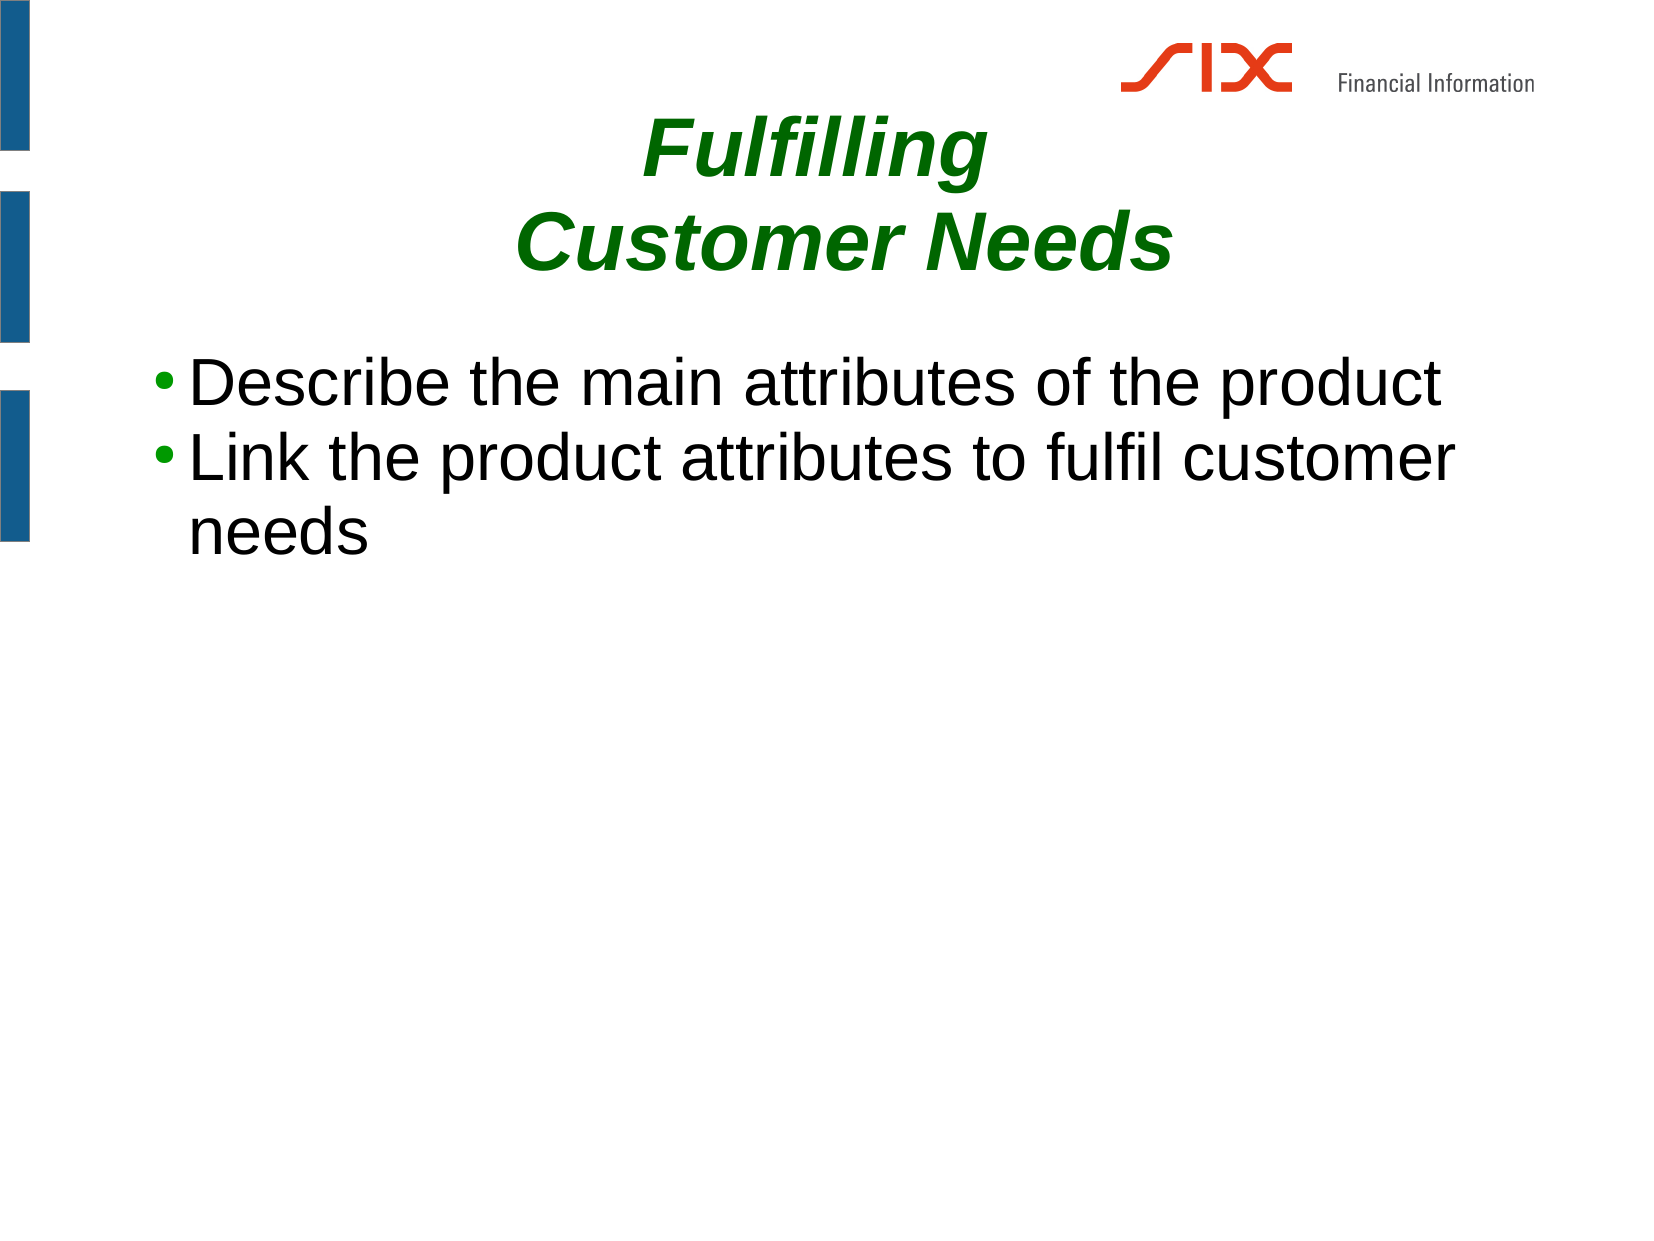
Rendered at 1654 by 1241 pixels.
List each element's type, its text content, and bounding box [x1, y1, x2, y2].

list Describe the main attributes of the product Link the product attributes to fulfil customer needs [152, 344, 1534, 1127]
title Fulfilling Customer Needs [121, 91, 1534, 299]
picture [1121, 43, 1534, 91]
